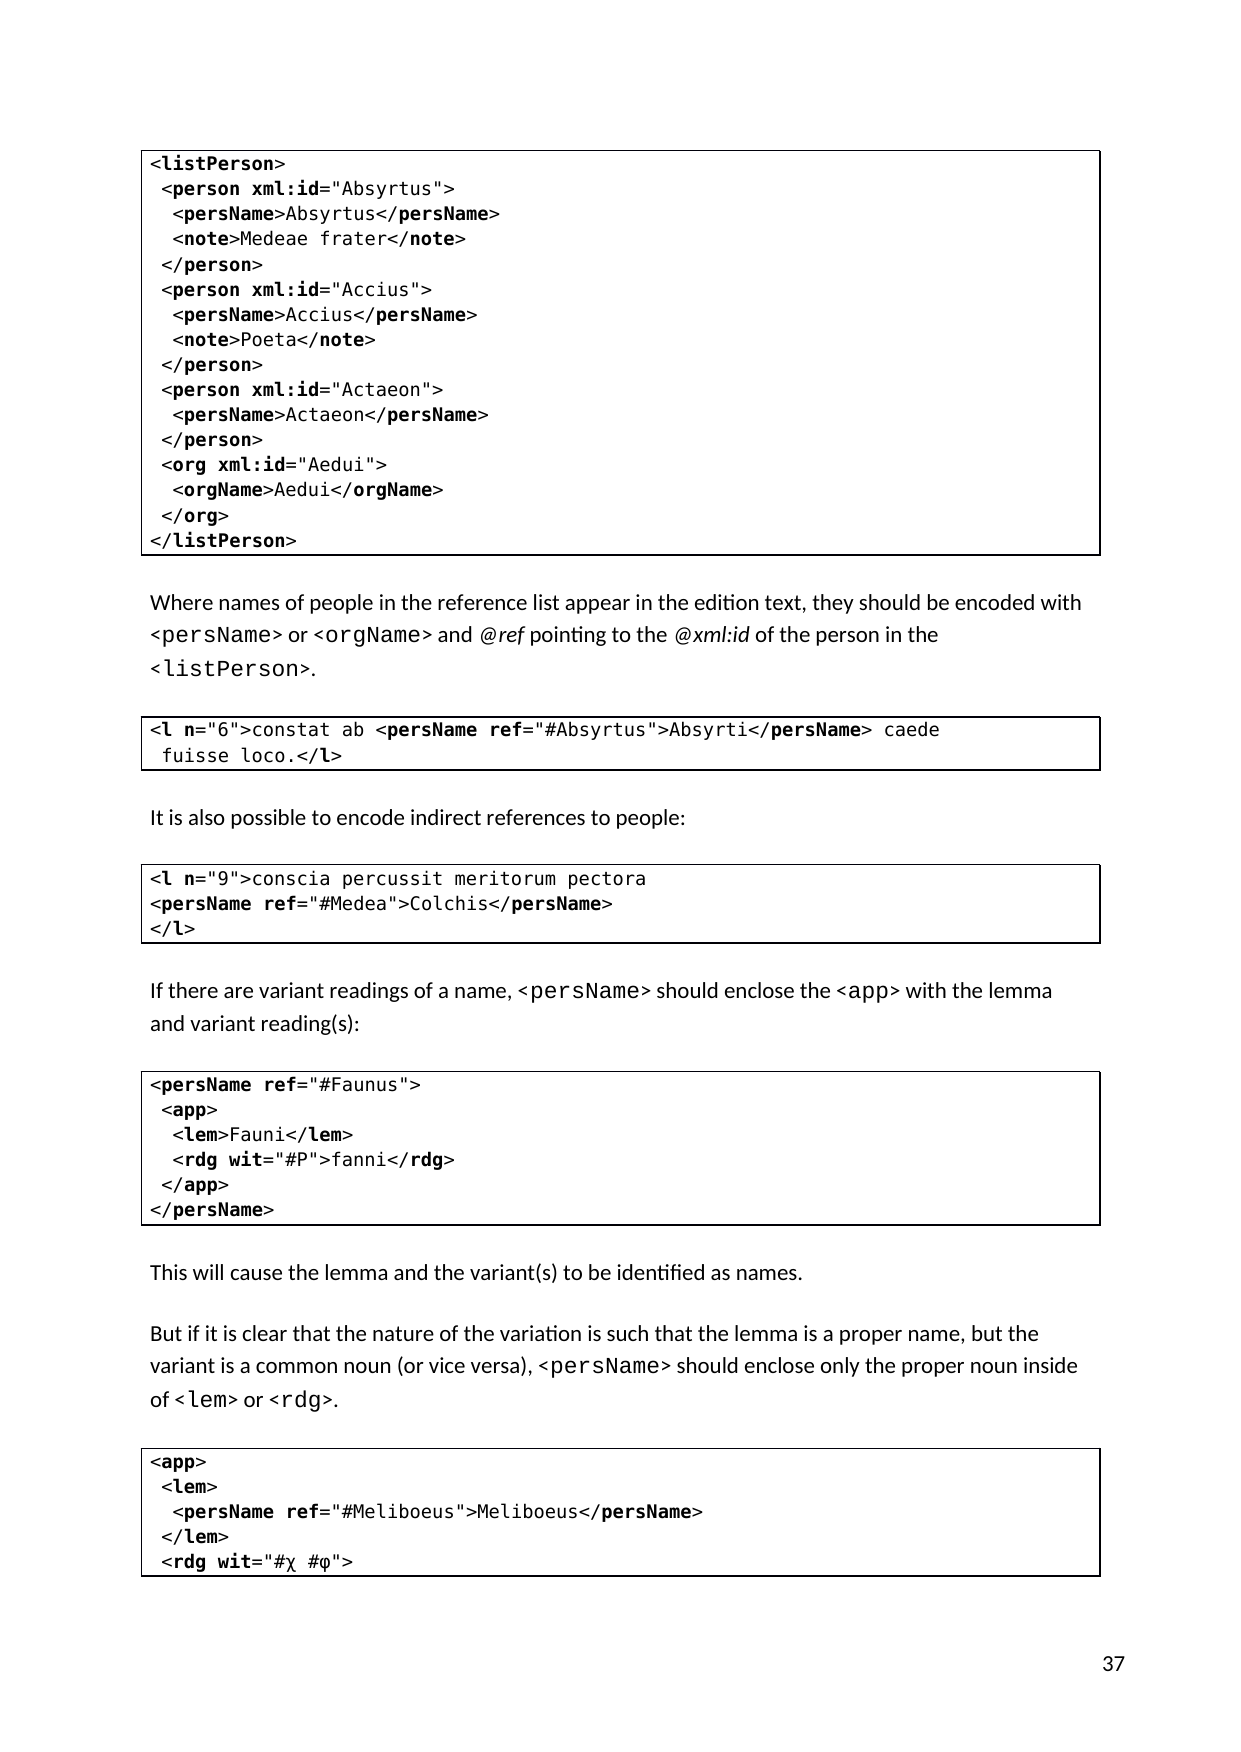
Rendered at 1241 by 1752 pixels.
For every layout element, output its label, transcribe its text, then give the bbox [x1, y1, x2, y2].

text Where names of people in the reference list appear in the edition text, they should be encoded with <persName> or <orgName> and @ref pointing to the @xml:id of the person in the <listPerson>. [150, 588, 1090, 683]
text <persName ref="#Faunus"> <app> <lem>Fauni</lem> <rdg wit="#P">fanni</rdg> </app> </persName> [142, 1072, 1099, 1224]
text This will cause the lemma and the variant(s) to be identified as names. [150, 1258, 1090, 1286]
text <l n="9">conscia percussit meritorum pectora <persName ref="#Medea">Colchis</persName> </l> [142, 865, 1099, 942]
text But if it is clear that the nature of the variation is such that the lemma is a proper name, but the variant is a common noun (or vice versa), <persName> should enclose only the proper noun inside of <lem> or <rdg>. [150, 1319, 1090, 1414]
text <listPerson> <person xml:id="Absyrtus"> <persName>Absyrtus</persName> <note>Medeae frater</note> </person> <person xml:id="Accius"> <persName>Accius</persName> <note>Poeta</note> </person> <person xml:id="Actaeon"> <persName>Actaeon</persName> </person> <org xml:id="Aedui"> <orgName>Aedui</orgName> </org> </listPerson> [142, 151, 1099, 554]
text If there are variant readings of a name, <persName> should enclose the <app> with the lemma and variant reading(s): [150, 976, 1090, 1037]
text <l n="6">constat ab <persName ref="#Absyrtus">Absyrti</persName> caede fuisse loco.</l> [142, 718, 1099, 769]
text It is also possible to encode indirect references to people: [150, 803, 1090, 831]
text <app> <lem> <persName ref="#Meliboeus">Meliboeus</persName> </lem> <rdg wit="#χ #φ"> [142, 1449, 1099, 1575]
